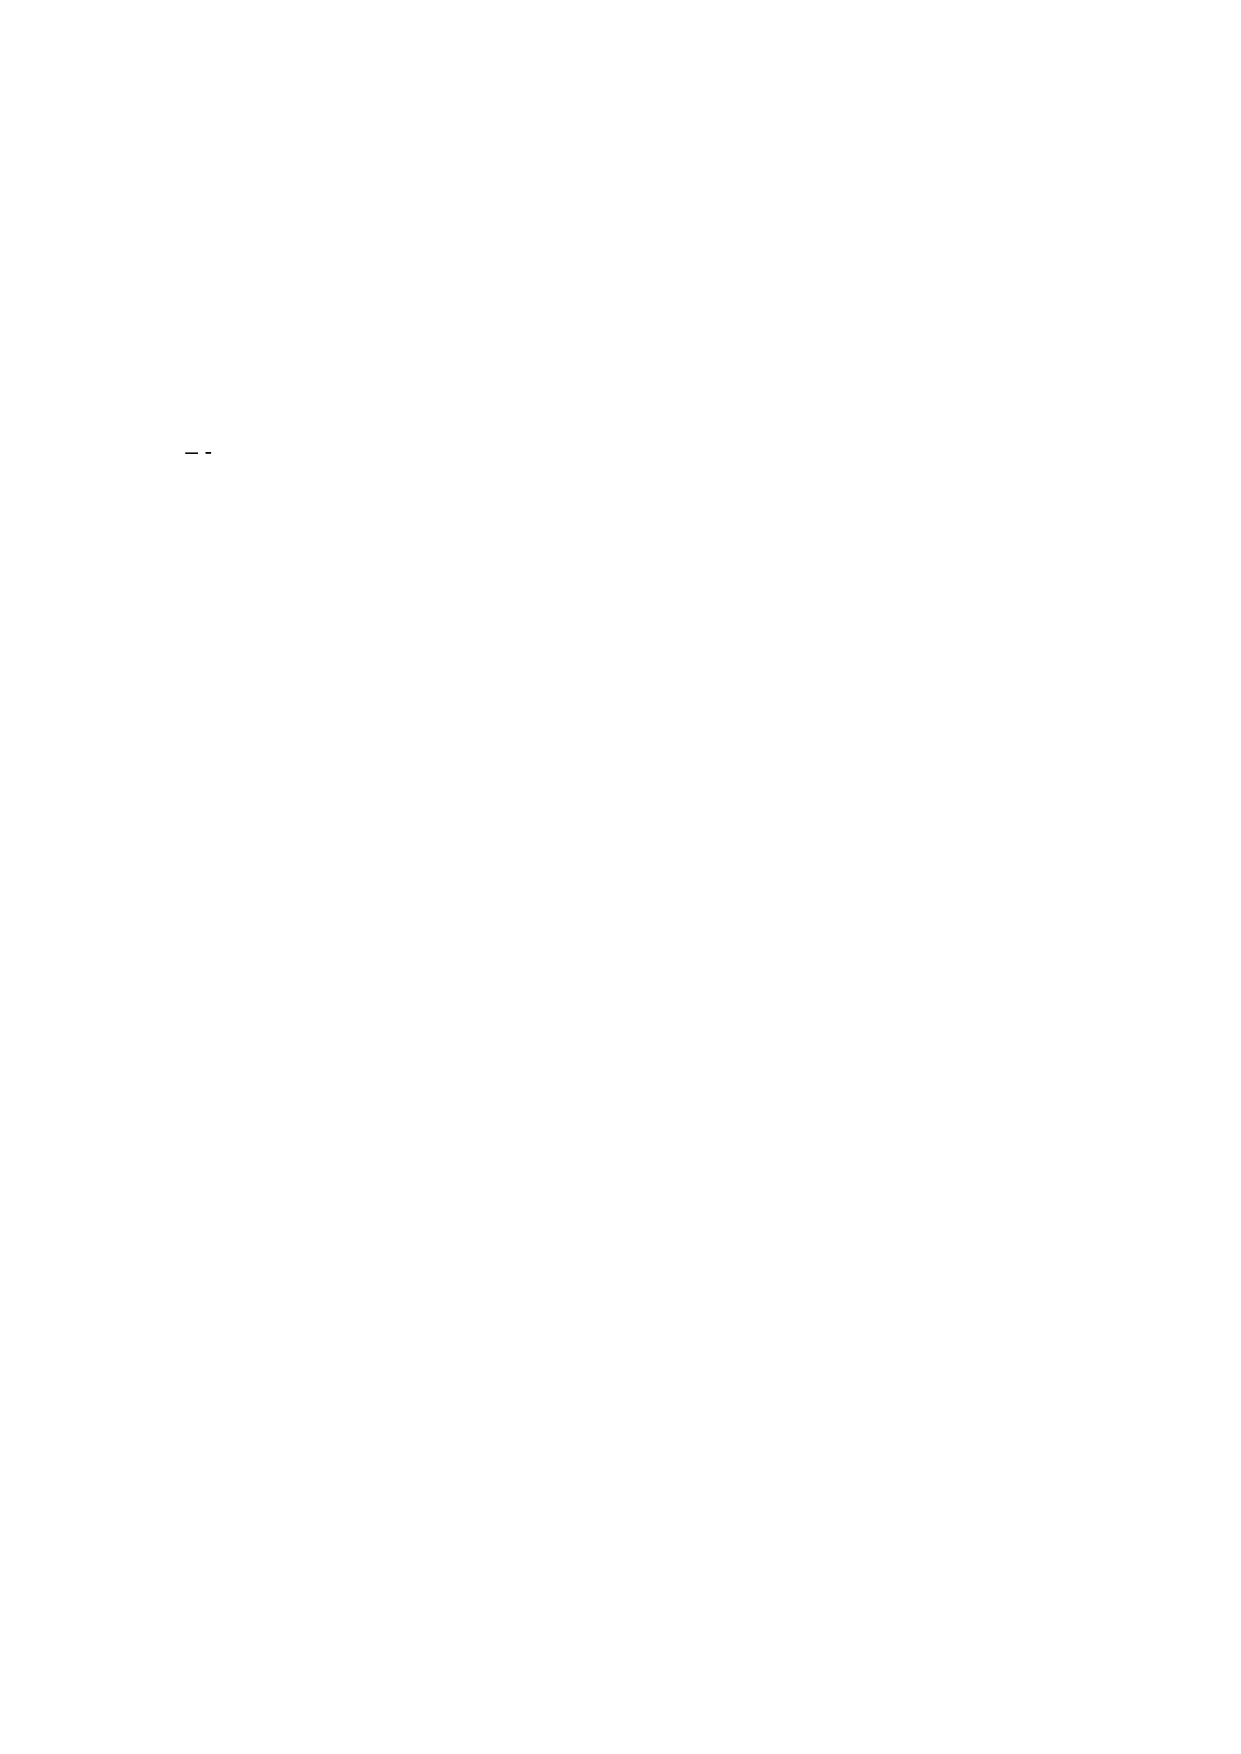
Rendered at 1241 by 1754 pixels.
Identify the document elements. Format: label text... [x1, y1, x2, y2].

text – - [185, 438, 1093, 464]
